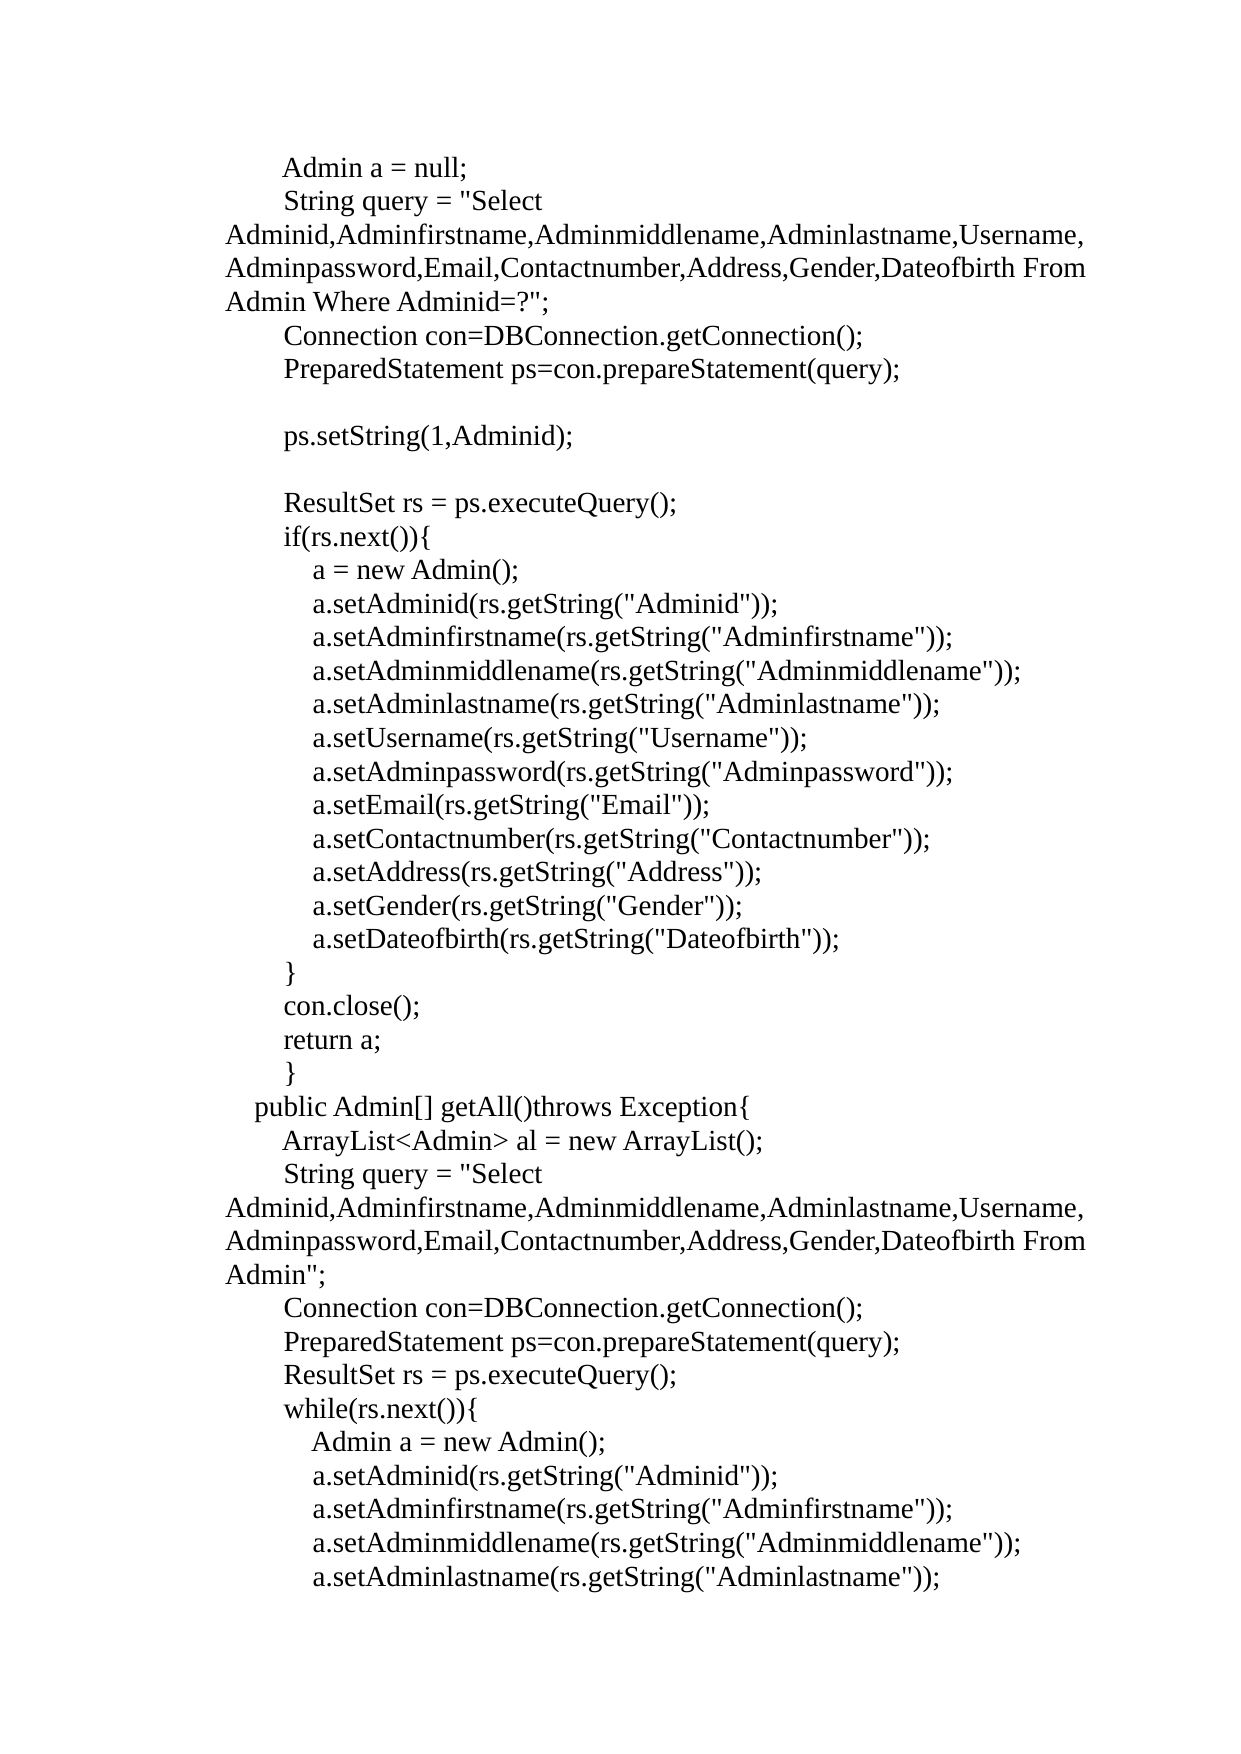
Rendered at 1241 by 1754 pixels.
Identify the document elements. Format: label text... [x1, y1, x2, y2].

text a.setAdminmiddlename(rs.getString("Adminmiddlename")); [225, 653, 1090, 687]
text a.setAdminfirstname(rs.getString("Adminfirstname")); [225, 619, 1090, 653]
text if(rs.next()){ [225, 519, 1090, 552]
text } [225, 955, 1090, 988]
text a.setAdminid(rs.getString("Adminid")); [225, 586, 1090, 619]
text PreparedStatement ps=con.prepareStatement(query); [225, 351, 1090, 385]
text a.setAdminid(rs.getString("Adminid")); [225, 1458, 1090, 1492]
text Connection con=DBConnection.getConnection(); [225, 1290, 1090, 1324]
text PreparedStatement ps=con.prepareStatement(query); [225, 1324, 1090, 1357]
text String query = "Select Adminid,Adminfirstname,Adminmiddlename,Adminlastname,Username,Adminpassword,Email,Contactnumber,Address,Gender,Dateofbirth From Admin Where Adminid=?"; [225, 183, 1090, 318]
text con.close(); [225, 988, 1090, 1022]
text a.setUsername(rs.getString("Username")); [225, 720, 1090, 754]
text a.setEmail(rs.getString("Email")); [225, 787, 1090, 821]
text while(rs.next()){ [225, 1391, 1090, 1424]
text a.setAdminlastname(rs.getString("Adminlastname")); [225, 687, 1090, 720]
text a.setGender(rs.getString("Gender")); [225, 888, 1090, 921]
text Admin a = new Admin(); [225, 1424, 1090, 1458]
text a.setAdminmiddlename(rs.getString("Adminmiddlename")); [225, 1525, 1090, 1559]
text String query = "Select Adminid,Adminfirstname,Adminmiddlename,Adminlastname,Username,Adminpassword,Email,Contactnumber,Address,Gender,Dateofbirth From Admin"; [225, 1156, 1090, 1290]
text a.setDateofbirth(rs.getString("Dateofbirth")); [225, 921, 1090, 955]
text Connection con=DBConnection.getConnection(); [225, 318, 1090, 351]
text a.setAdminfirstname(rs.getString("Adminfirstname")); [225, 1492, 1090, 1525]
text a.setAddress(rs.getString("Address")); [225, 854, 1090, 888]
text ArrayList<Admin> al = new ArrayList(); [225, 1123, 1090, 1156]
text return a; [225, 1022, 1090, 1056]
text ResultSet rs = ps.executeQuery(); [225, 485, 1090, 519]
text a.setAdminpassword(rs.getString("Adminpassword")); [225, 754, 1090, 787]
text } [225, 1056, 1090, 1089]
text a = new Admin(); [225, 552, 1090, 586]
text a.setAdminlastname(rs.getString("Adminlastname")); [225, 1559, 1090, 1592]
text a.setContactnumber(rs.getString("Contactnumber")); [225, 821, 1090, 854]
text public Admin[] getAll()throws Exception{ [225, 1089, 1090, 1123]
text ResultSet rs = ps.executeQuery(); [225, 1357, 1090, 1391]
text Admin a = null; [225, 150, 1090, 183]
text ps.setString(1,Adminid); [225, 418, 1090, 452]
